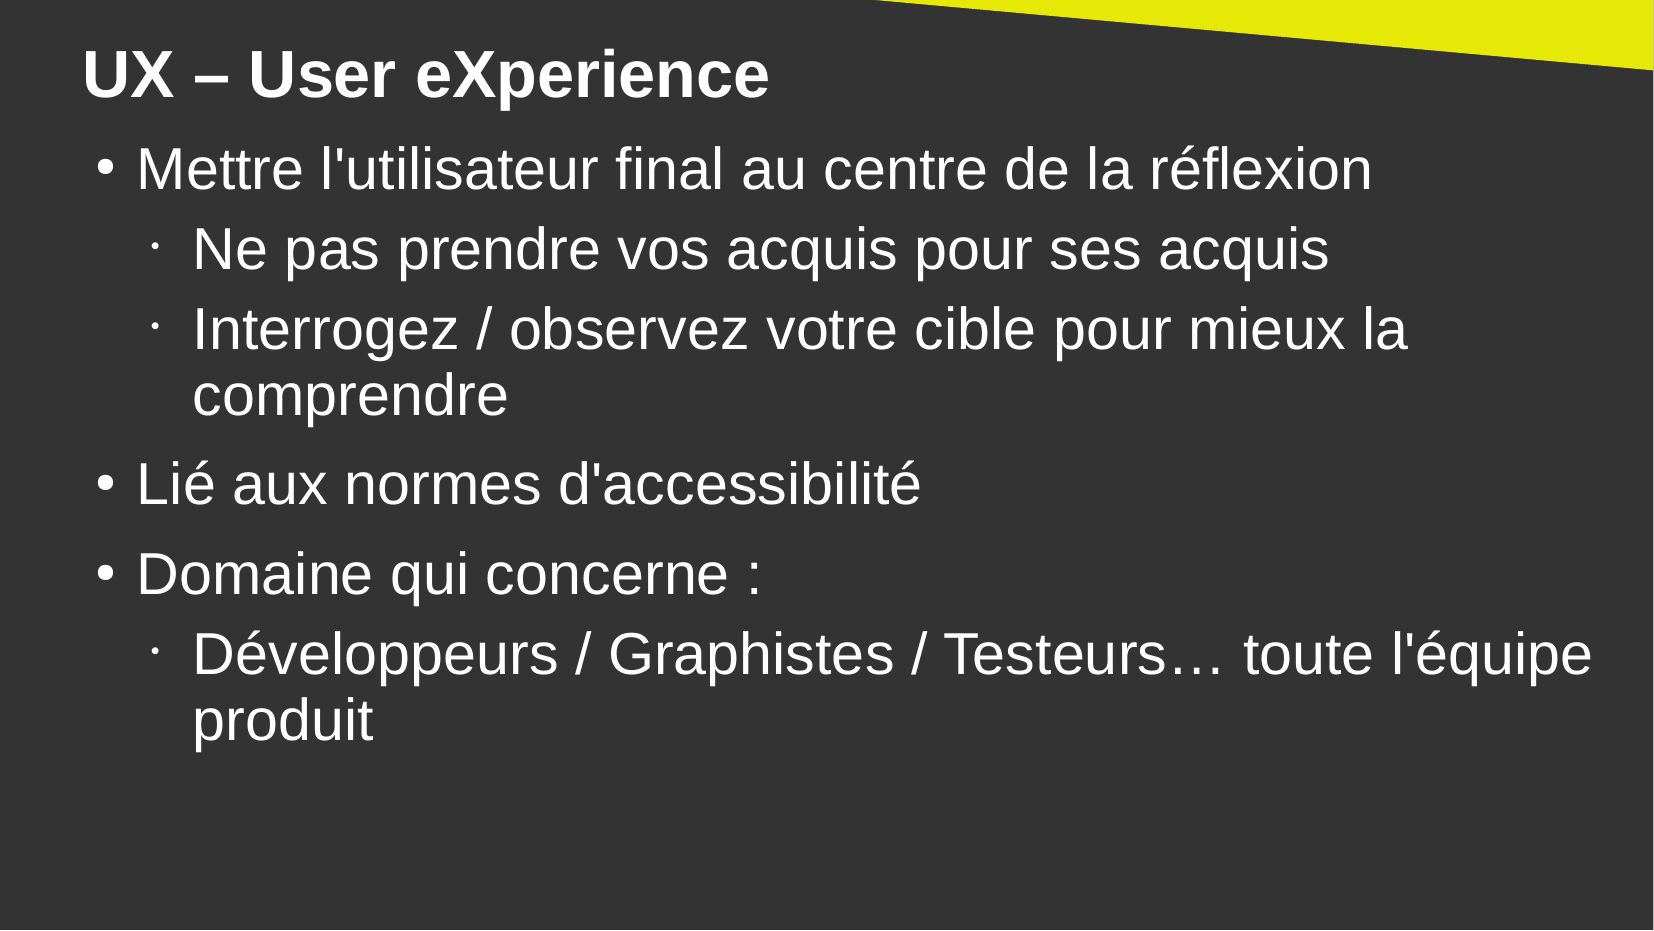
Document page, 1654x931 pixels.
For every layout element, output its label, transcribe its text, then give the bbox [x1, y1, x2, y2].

list Mettre l'utilisateur final au centre de la réflexion Ne pas prendre vos acquis pour ses acquis Interrogez / observez votre cible pour mieux la comprendre Lié aux normes d'accessibilité Domaine qui concerne : Développeurs / Graphistes / Testeurs… toute l'équipe produit [80, 135, 1620, 756]
text_box [875, 0, 1654, 71]
title UX – User eXperience [82, 37, 1571, 114]
